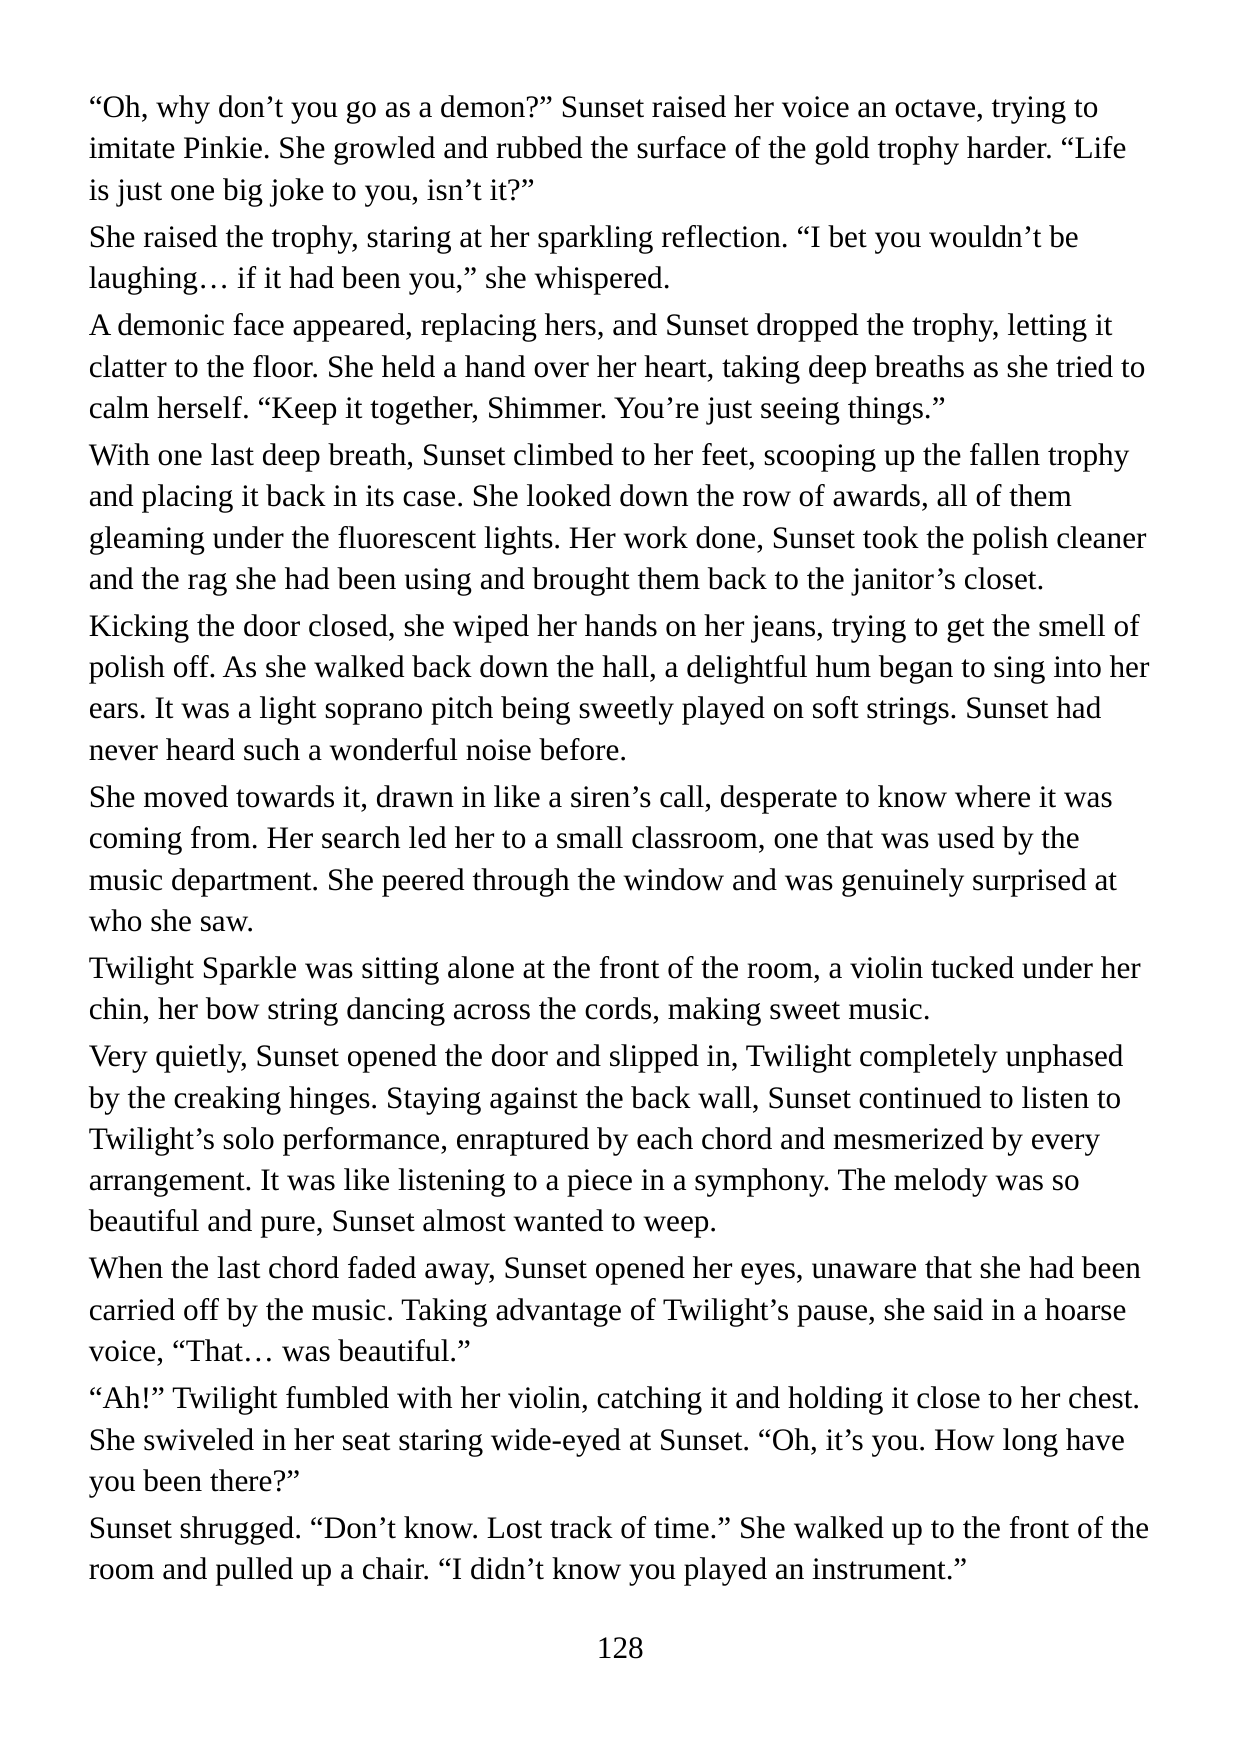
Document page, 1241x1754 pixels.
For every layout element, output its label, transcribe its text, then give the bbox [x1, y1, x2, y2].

text “Oh, why don’t you go as a demon?” Sunset raised her voice an octave, trying to imitate Pinkie. She growled and rubbed the surface of the gold trophy harder. “Life is just one big joke to you, isn’t it?” [88, 88, 1152, 207]
text “Ah!” Twilight fumbled with her violin, catching it and holding it close to her chest. She swiveled in her seat staring wide-eyed at Sunset. “Oh, it’s you. How long have you been there?” [88, 1379, 1152, 1498]
text She moved towards it, drawn in like a siren’s call, desperate to know where it was coming from. Her search led her to a small classroom, one that was used by the music department. She peered through the window and was genuinely surprised at who she saw. [88, 778, 1152, 938]
text A demonic face appeared, replacing hers, and Sunset dropped the trophy, letting it clatter to the floor. She held a hand over her heart, taking deep breaths as she tried to calm herself. “Keep it together, Shimmer. You’re just seeing things.” [88, 307, 1152, 425]
text She raised the trophy, staring at her sparkling reflection. “I bet you wouldn’t be laughing… if it had been you,” she whispered. [88, 218, 1152, 295]
text Very quietly, Sunset opened the door and slipped in, Twilight completely unphased by the creaking hinges. Staying against the back wall, Sunset continued to listen to Twilight’s solo performance, enraptured by each chord and mesmerized by every arrangement. It was like listening to a piece in a symphony. The melody was so beautiful and pure, Sunset almost wanted to weep. [88, 1038, 1152, 1238]
text Kicking the door closed, she wiped her hands on her jeans, trying to get the smell of polish off. As she walked back down the hall, a delightful hum began to sing into her ears. It was a light soprano pitch being sweetly played on soft strings. Sunset had never heard such a wonderful noise before. [88, 607, 1152, 767]
text When the last chord faded away, Sunset opened her eyes, unaware that she had been carried off by the music. Taking advantage of Twilight’s pause, she said in a hoarse voice, “That… was beautiful.” [88, 1250, 1152, 1368]
text Sunset shrugged. “Don’t know. Lost track of time.” She walked up to the front of the room and pulled up a chair. “I didn’t know you played an instrument.” [88, 1509, 1152, 1586]
text Twilight Sparkle was sitting alone at the front of the room, a violin tucked under her chin, her bow string dancing across the cords, making sweet music. [88, 949, 1152, 1026]
text With one last deep breath, Sunset climbed to her feet, scooping up the fallen trophy and placing it back in its case. She looked down the row of awards, all of them gleaming under the fluorescent lights. Her work done, Sunset took the polish cleaner and the rag she had been using and brought them back to the janitor’s closet. [88, 436, 1152, 596]
